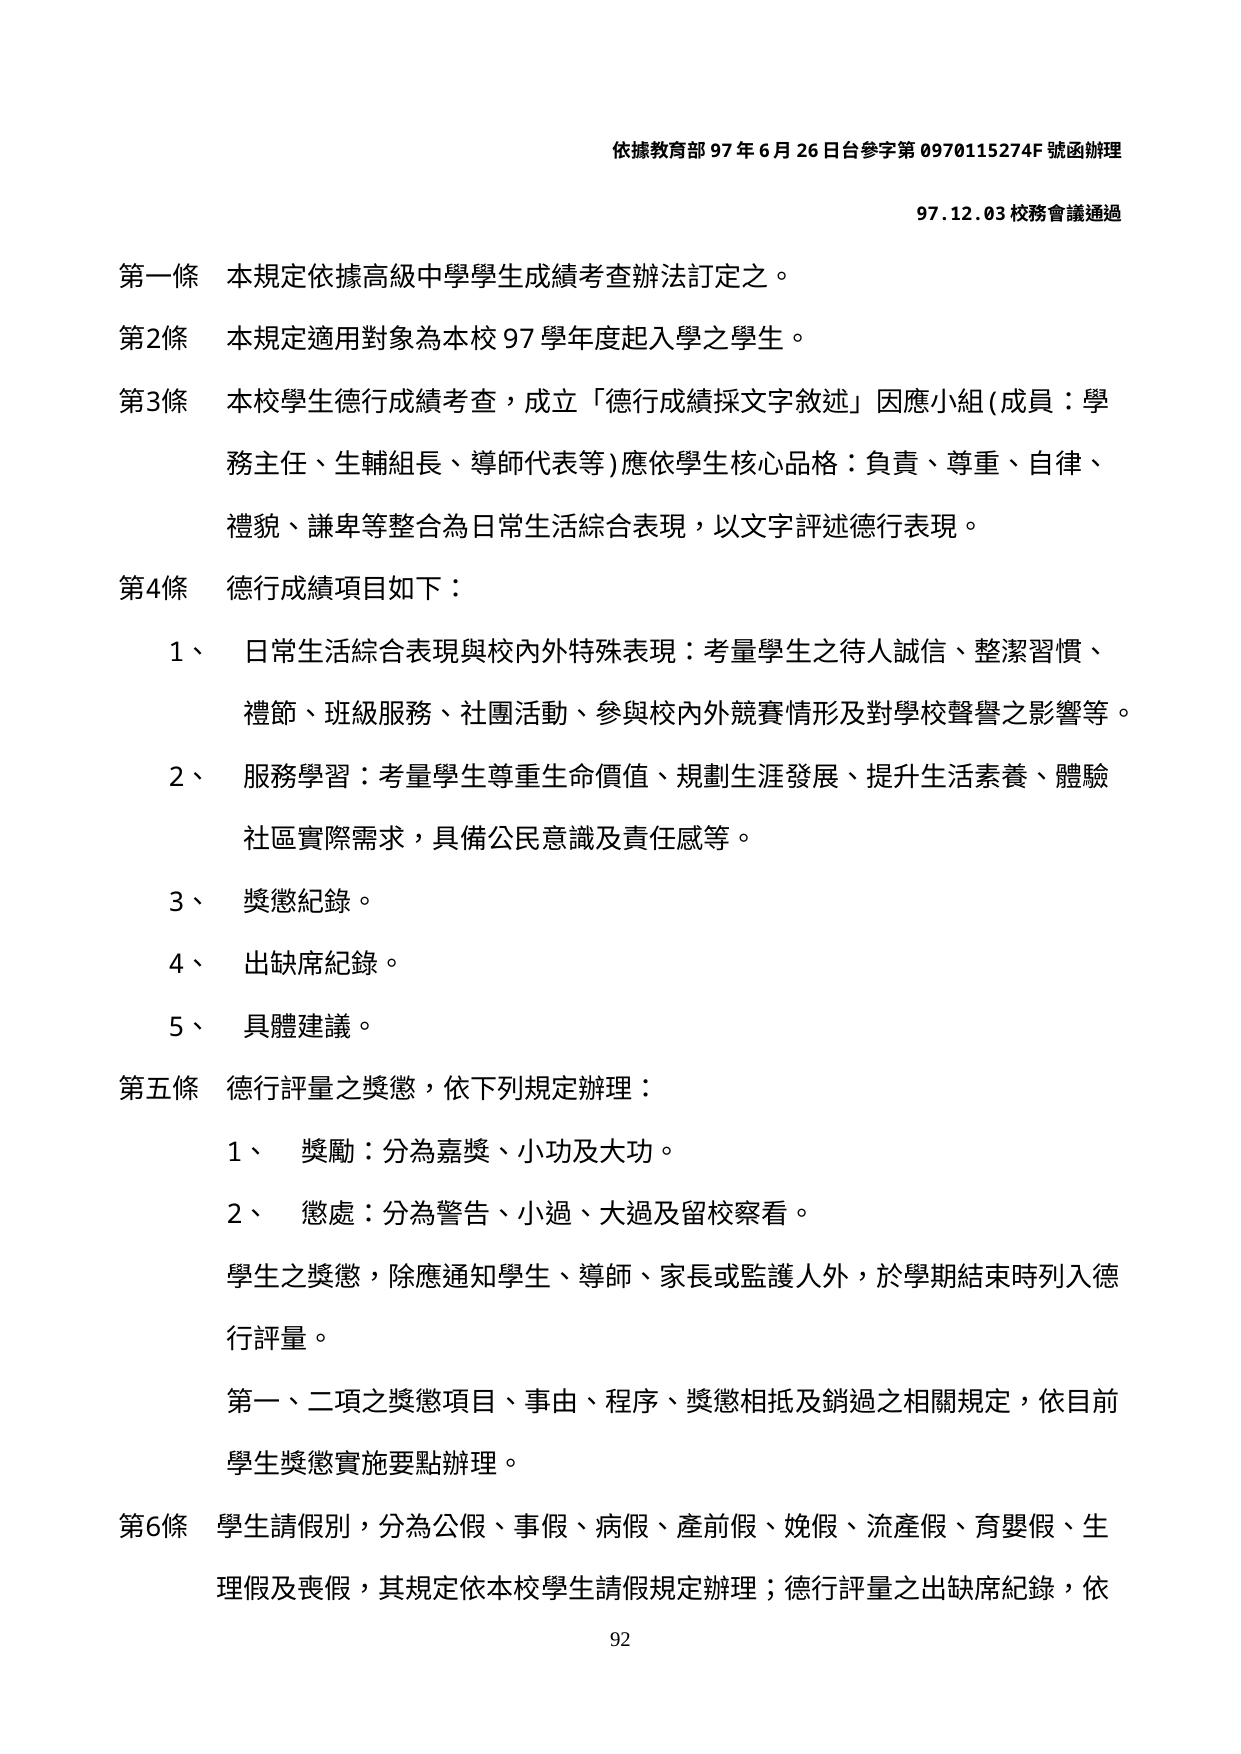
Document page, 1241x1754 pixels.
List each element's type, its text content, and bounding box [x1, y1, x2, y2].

text 第一條 本規定依據高級中學學生成績考查辦法訂定之。 [118, 233, 1122, 295]
list 懲處：分為警告、小過、大過及留校察看。 [226, 1170, 1122, 1233]
list 具體建議。 [168, 983, 1122, 1045]
list 德行成績項目如下： [118, 545, 1122, 608]
list 本規定適用對象為本校97學年度起入學之學生。 [118, 295, 1122, 358]
list 本校學生德行成績考查，成立「德行成績採文字敘述」因應小組(成員：學務主任、生輔組長、導師代表等)應依學生核心品格：負責、尊重、自律、禮貌、謙卑等整合為日常生活綜合表現，以文字評述德行表現。 [118, 358, 1122, 545]
text 97.12.03校務會議通過 [118, 170, 1122, 233]
list 服務學習：考量學生尊重生命價值、規劃生涯發展、提升生活素養、體驗社區實際需求，具備公民意識及責任感等。 [168, 733, 1122, 858]
list 學生請假別，分為公假、事假、病假、產前假、娩假、流產假、育嬰假、生理假及喪假，其規定依本校學生請假規定辦理；德行評量之出缺席紀錄，依 [118, 1483, 1122, 1608]
text 依據教育部97年6月26日台參字第0970115274F號函辦理 [118, 108, 1122, 170]
list 獎懲紀錄。 [168, 858, 1122, 920]
text 學生之獎懲，除應通知學生、導師、家長或監護人外，於學期結束時列入德行評量。 第一、二項之獎懲項目、事由、程序、獎懲相抵及銷過之相關規定，依目前學生獎懲實施要點辦理。 [226, 1233, 1122, 1483]
list 出缺席紀錄。 [168, 920, 1122, 983]
text 第五條 德行評量之獎懲，依下列規定辦理： [118, 1045, 1122, 1108]
list 獎勵：分為嘉獎、小功及大功。 [226, 1108, 1122, 1170]
list 日常生活綜合表現與校內外特殊表現：考量學生之待人誠信、整潔習慣、禮節、班級服務、社團活動、參與校內外競賽情形及對學校聲譽之影響等。 [168, 608, 1122, 733]
